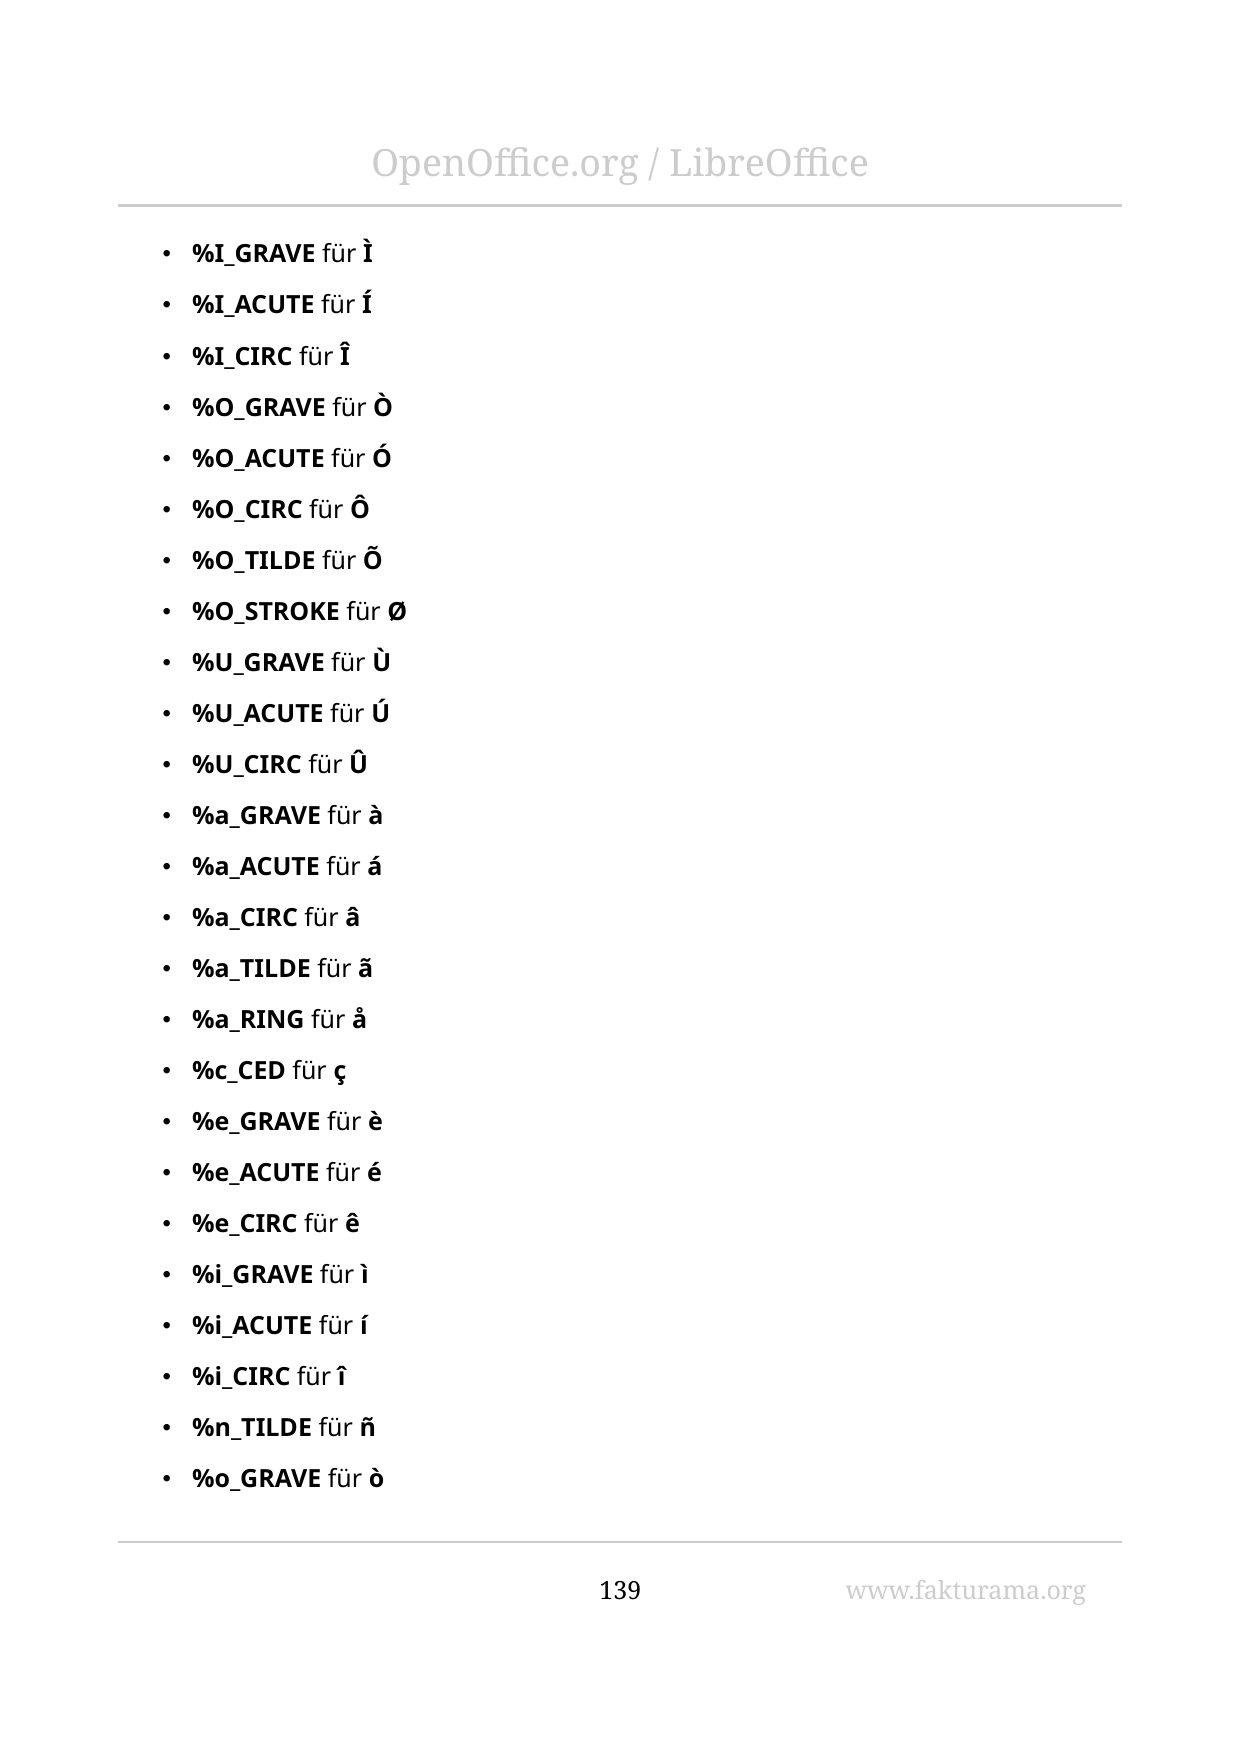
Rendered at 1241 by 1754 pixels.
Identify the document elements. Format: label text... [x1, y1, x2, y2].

list %a_TILDE für ã [162, 951, 1122, 985]
list %I_CIRC für Î [162, 338, 1122, 372]
list %I_ACUTE für Í [162, 287, 1122, 321]
list %e_GRAVE für è [162, 1104, 1122, 1138]
list %I_GRAVE für Ì [162, 236, 1122, 270]
list %U_GRAVE für Ù [162, 644, 1122, 678]
list %e_CIRC für ê [162, 1206, 1122, 1240]
list %i_GRAVE für ì [162, 1257, 1122, 1291]
list %O_TILDE für Õ [162, 542, 1122, 576]
list %i_ACUTE für í [162, 1308, 1122, 1342]
list %o_GRAVE für ò [162, 1461, 1122, 1495]
list %a_ACUTE für á [162, 849, 1122, 883]
list %c_CED für ç [162, 1053, 1122, 1087]
list %a_RING für å [162, 1002, 1122, 1036]
list %i_CIRC für î [162, 1359, 1122, 1393]
list %n_TILDE für ñ [162, 1410, 1122, 1444]
list %O_CIRC für Ô [162, 491, 1122, 525]
list %e_ACUTE für é [162, 1155, 1122, 1189]
list %U_ACUTE für Ú [162, 696, 1122, 729]
list %a_CIRC für â [162, 900, 1122, 934]
list %O_STROKE für Ø [162, 593, 1122, 627]
list %a_GRAVE für à [162, 798, 1122, 832]
list %O_GRAVE für Ò [162, 389, 1122, 423]
list %U_CIRC für Û [162, 747, 1122, 781]
list %O_ACUTE für Ó [162, 440, 1122, 474]
